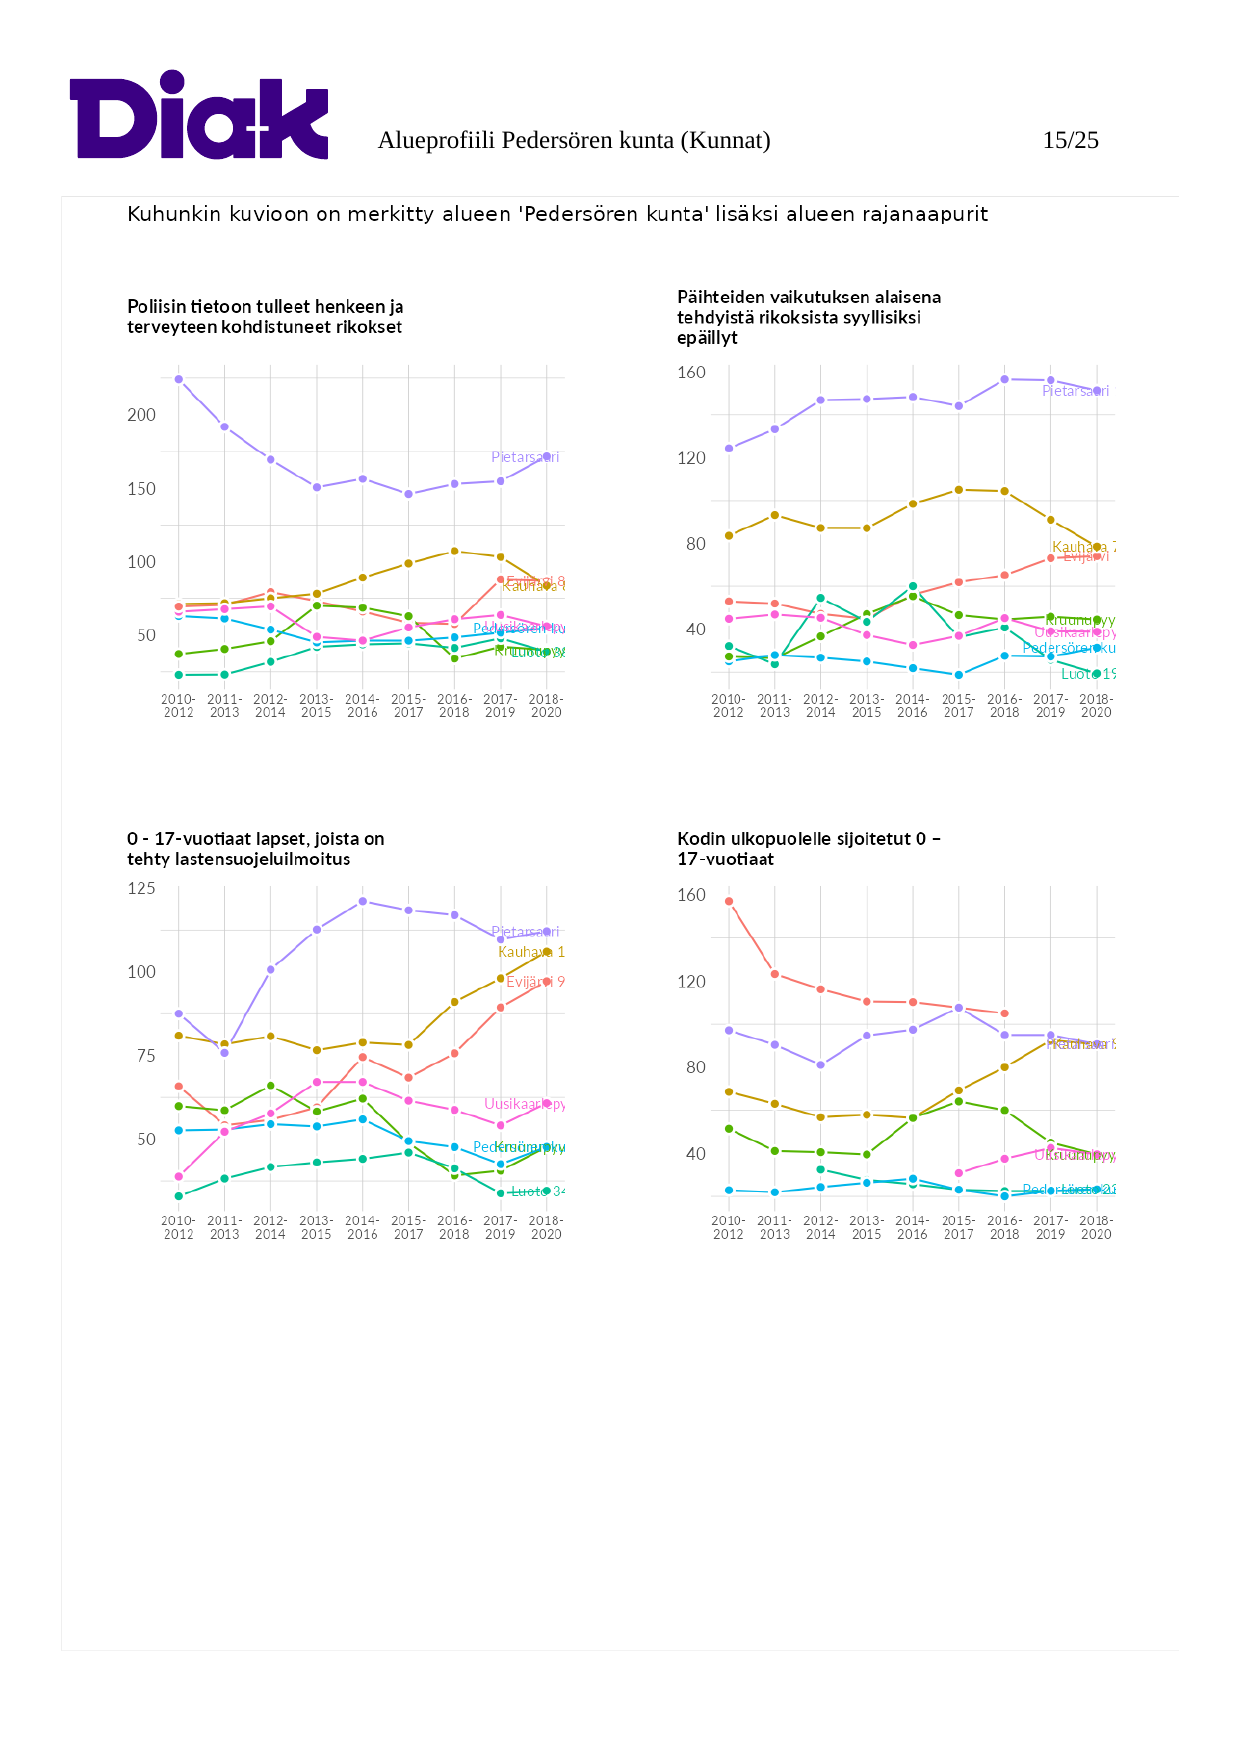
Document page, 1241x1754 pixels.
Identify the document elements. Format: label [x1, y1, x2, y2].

picture [61, 196, 1179, 1651]
